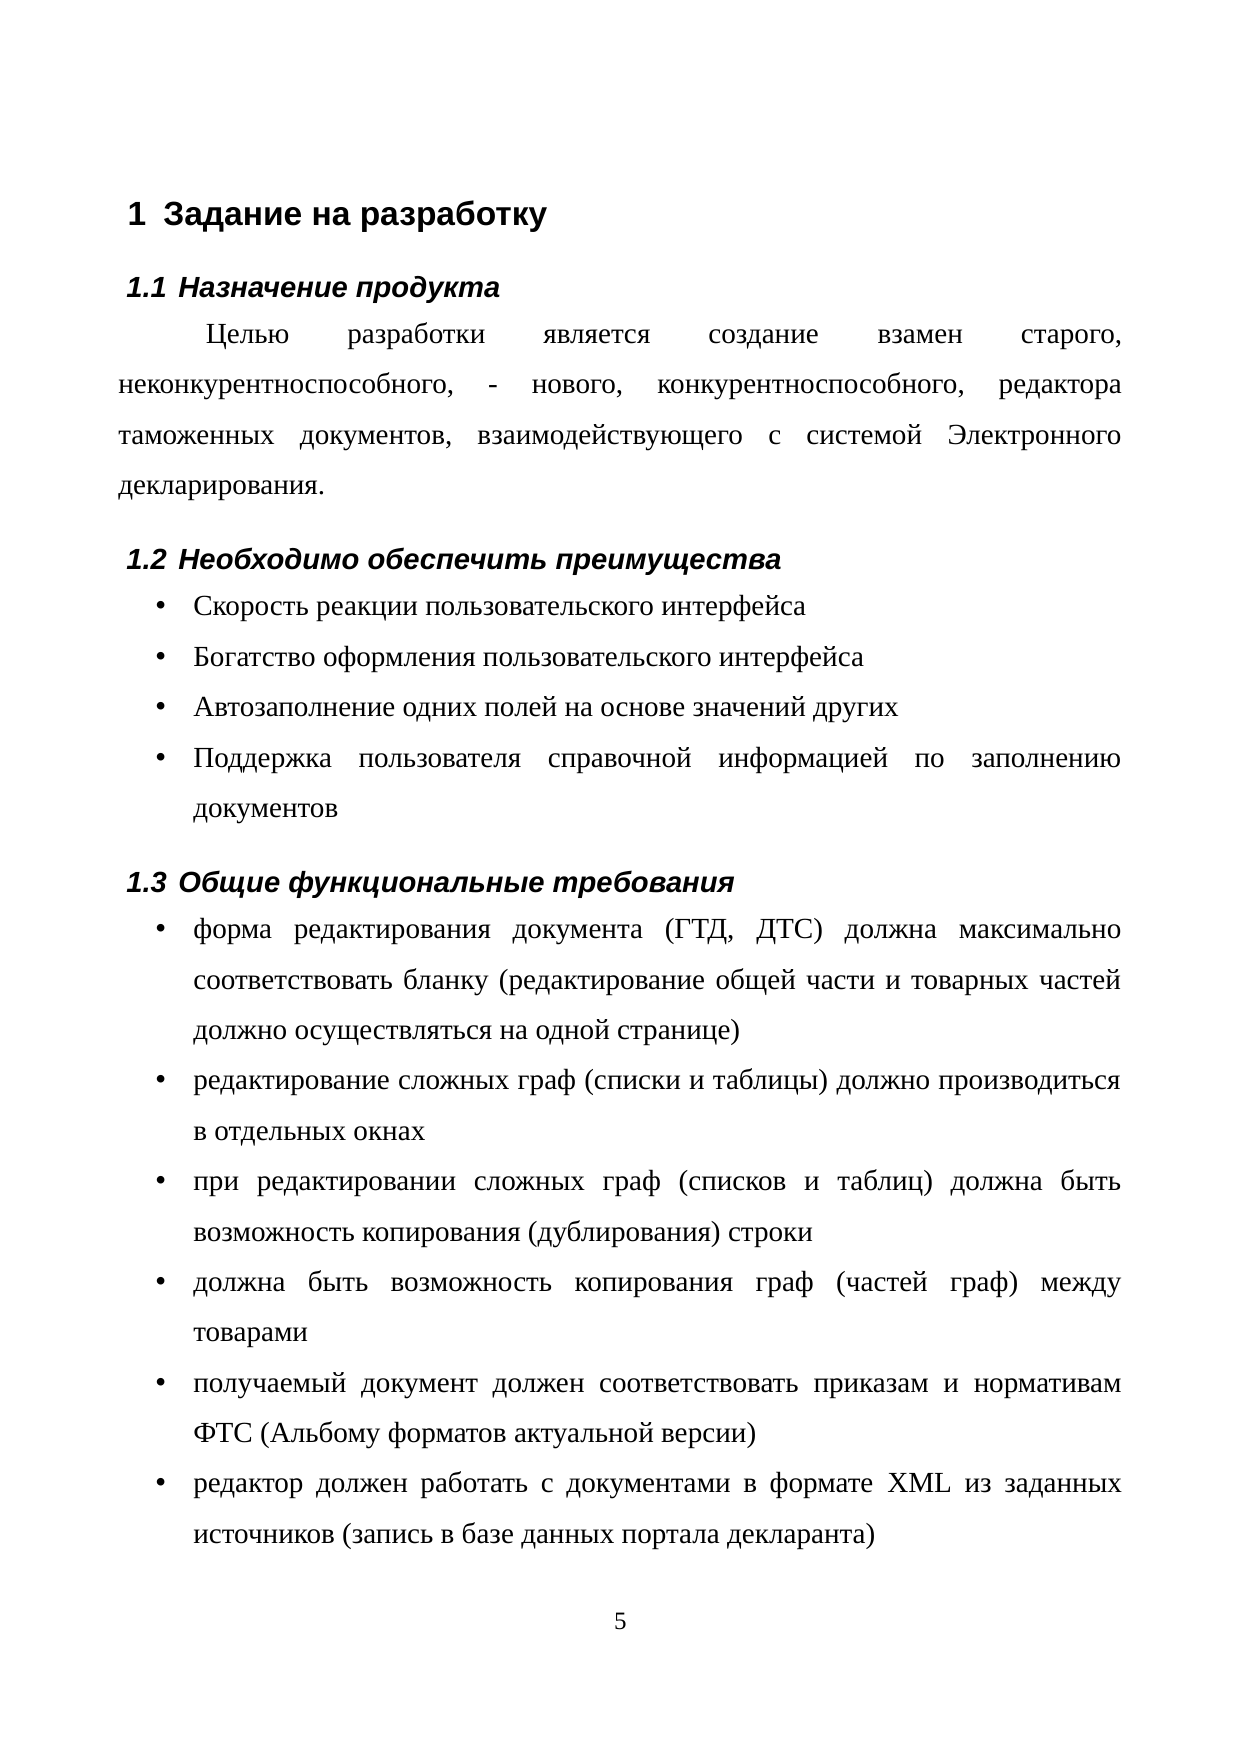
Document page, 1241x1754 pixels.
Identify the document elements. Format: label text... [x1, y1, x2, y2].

text Целью разработки является создание взамен старого, неконкурентноспособного, - нового, конкурентноспособного, редактора таможенных документов, взаимодействующего с системой Электронного декларирования. [118, 316, 1122, 501]
list Поддержка пользователя справочной информацией по заполнению документов [156, 740, 1122, 824]
list Автозаполнение одних полей на основе значений других [156, 689, 1122, 723]
list Богатство оформления пользовательского интерфейса [156, 639, 1122, 672]
list редактирование сложных граф (списки и таблицы) должно производиться в отдельных окнах [156, 1062, 1122, 1146]
subtitle Задание на разработку [118, 194, 1122, 233]
list должна быть возможность копирования граф (частей граф) между товарами [156, 1264, 1122, 1348]
subtitle Необходимо обеспечить преимущества [118, 542, 1122, 576]
subtitle Назначение продукта [118, 270, 1122, 304]
subtitle Общие функциональные требования [118, 865, 1122, 899]
list при редактировании сложных граф (списков и таблиц) должна быть возможность копирования (дублирования) строки [156, 1163, 1122, 1247]
list получаемый документ должен соответствовать приказам и нормативам ФТС (Альбому форматов актуальной версии) [156, 1365, 1122, 1449]
list редактор должен работать с документами в формате XML из заданных источников (запись в базе данных портала декларанта) [156, 1465, 1122, 1549]
list форма редактирования документа (ГТД, ДТС) должна максимально соответствовать бланку (редактирование общей части и товарных частей должно осуществляться на одной странице) [156, 911, 1122, 1046]
list Скорость реакции пользовательского интерфейса [156, 588, 1122, 622]
